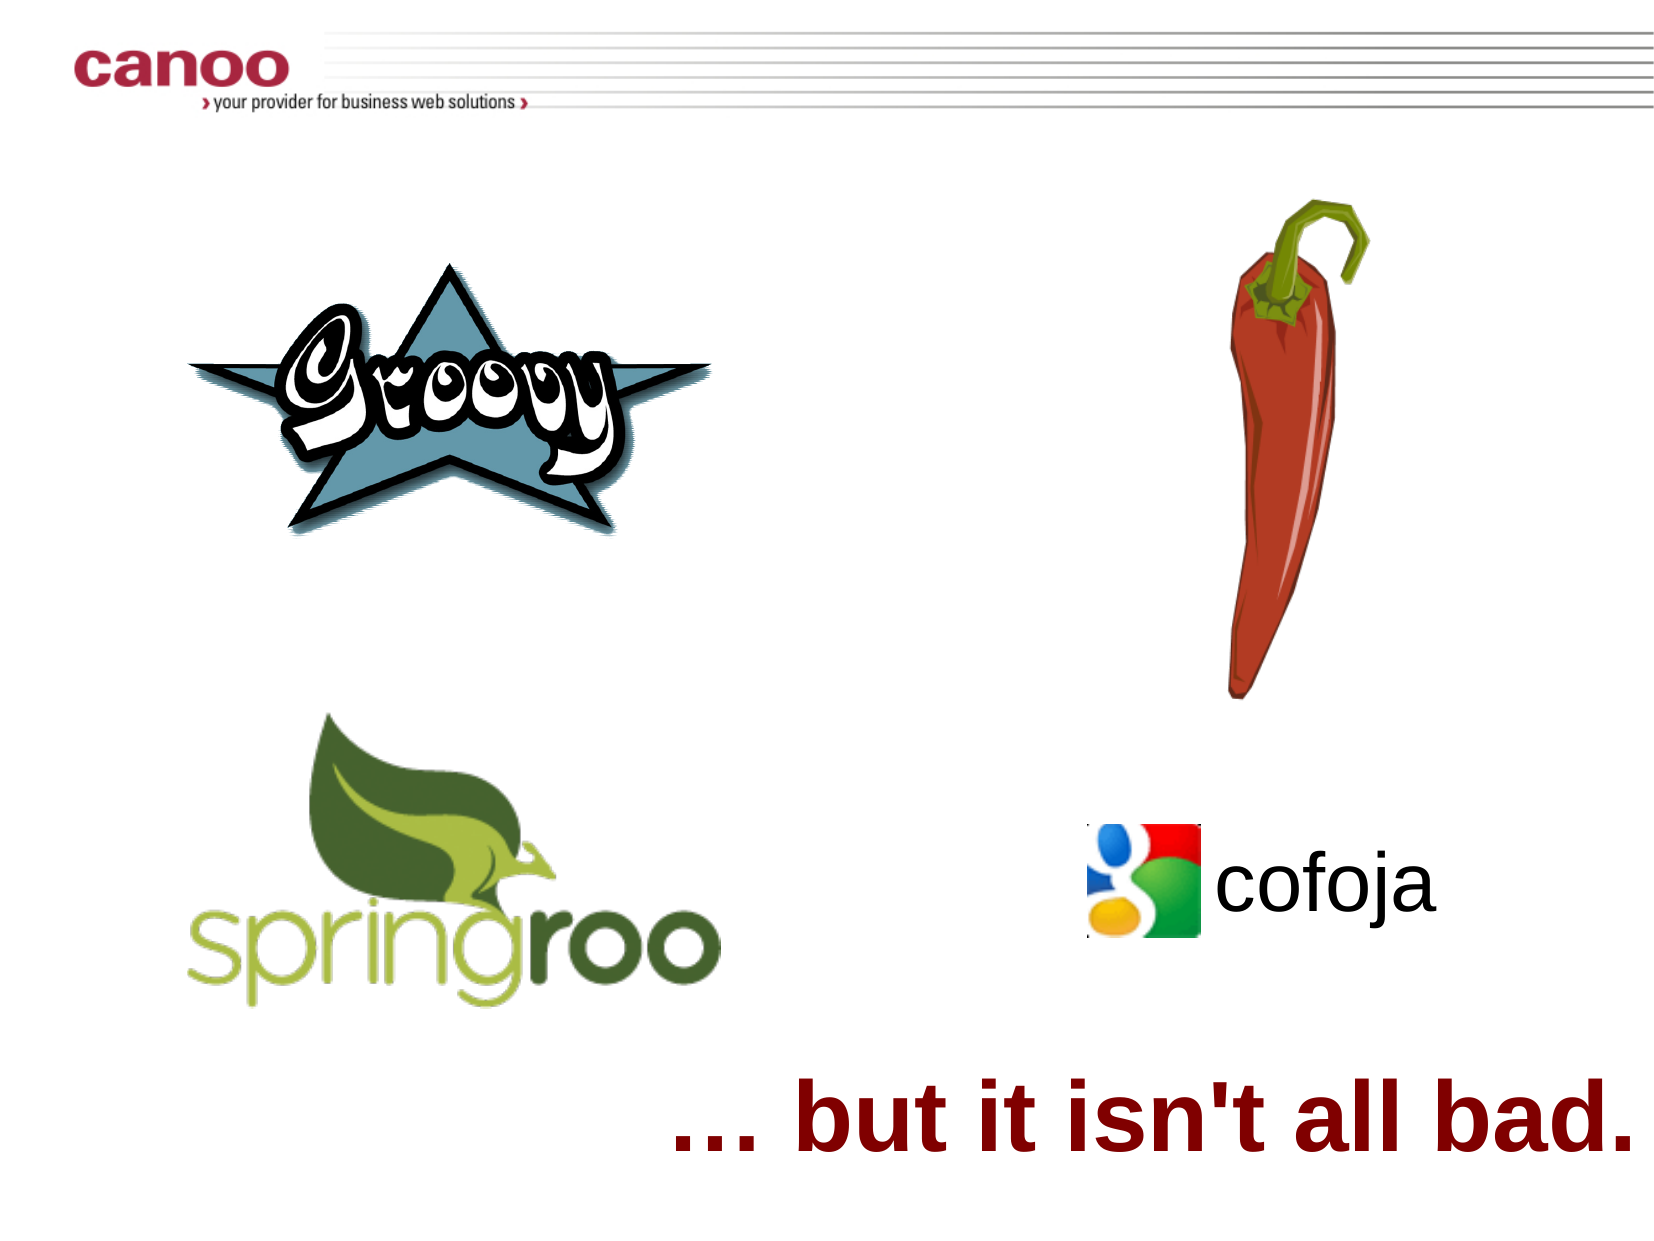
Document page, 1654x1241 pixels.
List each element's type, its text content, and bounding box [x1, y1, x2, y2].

picture [187, 262, 713, 539]
text_box cofoja [1200, 829, 1452, 938]
picture [0, 0, 1654, 166]
picture [187, 712, 721, 1009]
picture [1087, 824, 1201, 938]
picture [1210, 187, 1388, 712]
title … but it isn't all bad. [150, 1054, 1638, 1179]
